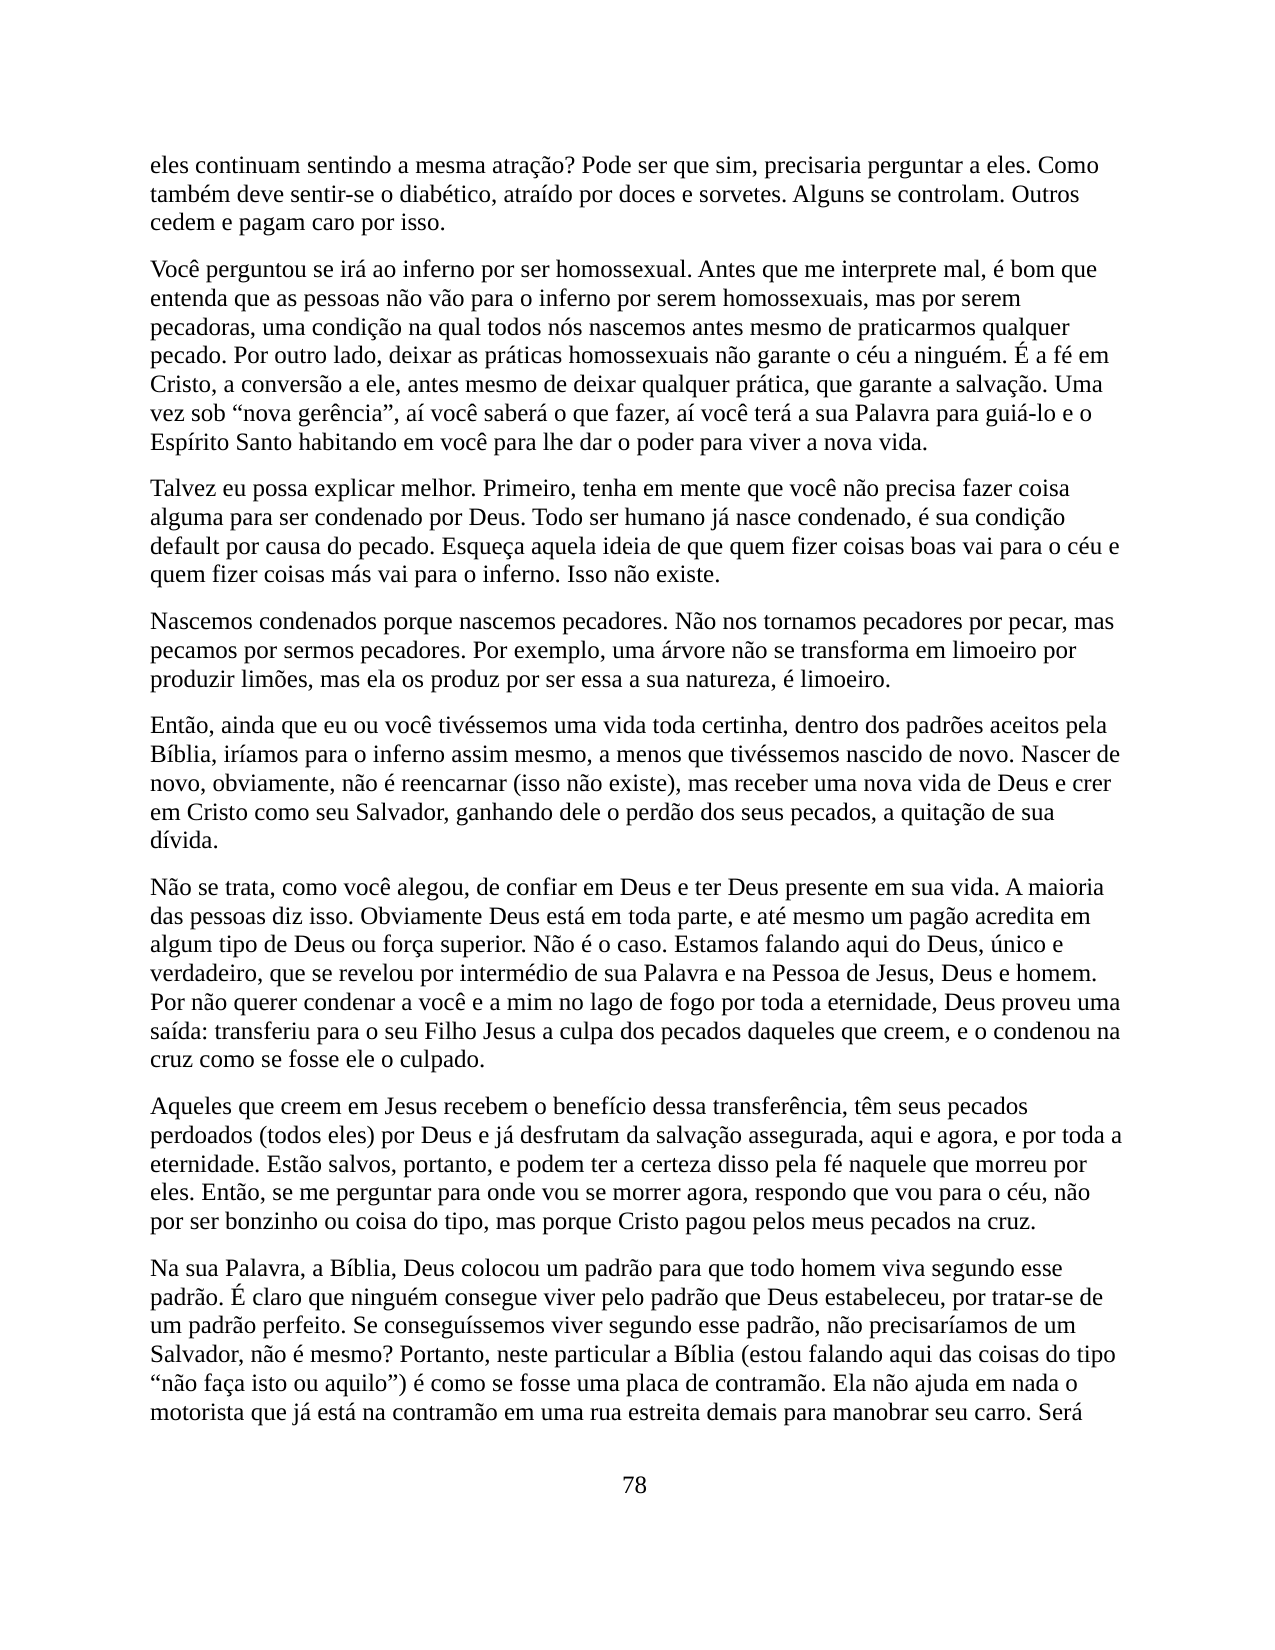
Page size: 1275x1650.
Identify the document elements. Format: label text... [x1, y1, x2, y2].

text eles continuam sentindo a mesma atração? Pode ser que sim, precisaria perguntar a eles. Como também deve sentir-se o diabético, atraído por doces e sorvetes. Alguns se controlam. Outros cedem e pagam caro por isso. [150, 150, 1125, 236]
text Aqueles que creem em Jesus recebem o benefício dessa transferência, têm seus pecados perdoados (todos eles) por Deus e já desfrutam da salvação assegurada, aqui e agora, e por toda a eternidade. Estão salvos, portanto, e podem ter a certeza disso pela fé naquele que morreu por eles. Então, se me perguntar para onde vou se morrer agora, respondo que vou para o céu, não por ser bonzinho ou coisa do tipo, mas porque Cristo pagou pelos meus pecados na cruz. [150, 1091, 1125, 1235]
text Então, ainda que eu ou você tivéssemos uma vida toda certinha, dentro dos padrões aceitos pela Bíblia, iríamos para o inferno assim mesmo, a menos que tivéssemos nascido de novo. Nascer de novo, obviamente, não é reencarnar (isso não existe), mas receber uma nova vida de Deus e crer em Cristo como seu Salvador, ganhando dele o perdão dos seus pecados, a quitação de sua dívida. [150, 710, 1125, 854]
text Talvez eu possa explicar melhor. Primeiro, tenha em mente que você não precisa fazer coisa alguma para ser condenado por Deus. Todo ser humano já nasce condenado, é sua condição default por causa do pecado. Esqueça aquela ideia de que quem fizer coisas boas vai para o céu e quem fizer coisas más vai para o inferno. Isso não existe. [150, 473, 1125, 588]
text Nascemos condenados porque nascemos pecadores. Não nos tornamos pecadores por pecar, mas pecamos por sermos pecadores. Por exemplo, uma árvore não se transforma em limoeiro por produzir limões, mas ela os produz por ser essa a sua natureza, é limoeiro. [150, 606, 1125, 692]
text Você perguntou se irá ao inferno por ser homossexual. Antes que me interprete mal, é bom que entenda que as pessoas não vão para o inferno por serem homossexuais, mas por serem pecadoras, uma condição na qual todos nós nascemos antes mesmo de praticarmos qualquer pecado. Por outro lado, deixar as práticas homossexuais não garante o céu a ninguém. É a fé em Cristo, a conversão a ele, antes mesmo de deixar qualquer prática, que garante a salvação. Uma vez sob “nova gerência”, aí você saberá o que fazer, aí você terá a sua Palavra para guiá-lo e o Espírito Santo habitando em você para lhe dar o poder para viver a nova vida. [150, 254, 1125, 455]
text Na sua Palavra, a Bíblia, Deus colocou um padrão para que todo homem viva segundo esse padrão. É claro que ninguém consegue viver pelo padrão que Deus estabeleceu, por tratar-se de um padrão perfeito. Se conseguíssemos viver segundo esse padrão, não precisaríamos de um Salvador, não é mesmo? Portanto, neste particular a Bíblia (estou falando aqui das coisas do tipo “não faça isto ou aquilo”) é como se fosse uma placa de contramão. Ela não ajuda em nada o motorista que já está na contramão em uma rua estreita demais para manobrar seu carro. Será [150, 1253, 1125, 1425]
text Não se trata, como você alegou, de confiar em Deus e ter Deus presente em sua vida. A maioria das pessoas diz isso. Obviamente Deus está em toda parte, e até mesmo um pagão acredita em algum tipo de Deus ou força superior. Não é o caso. Estamos falando aqui do Deus, único e verdadeiro, que se revelou por intermédio de sua Palavra e na Pessoa de Jesus, Deus e homem. Por não querer condenar a você e a mim no lago de fogo por toda a eternidade, Deus proveu uma saída: transferiu para o seu Filho Jesus a culpa dos pecados daqueles que creem, e o condenou na cruz como se fosse ele o culpado. [150, 872, 1125, 1073]
